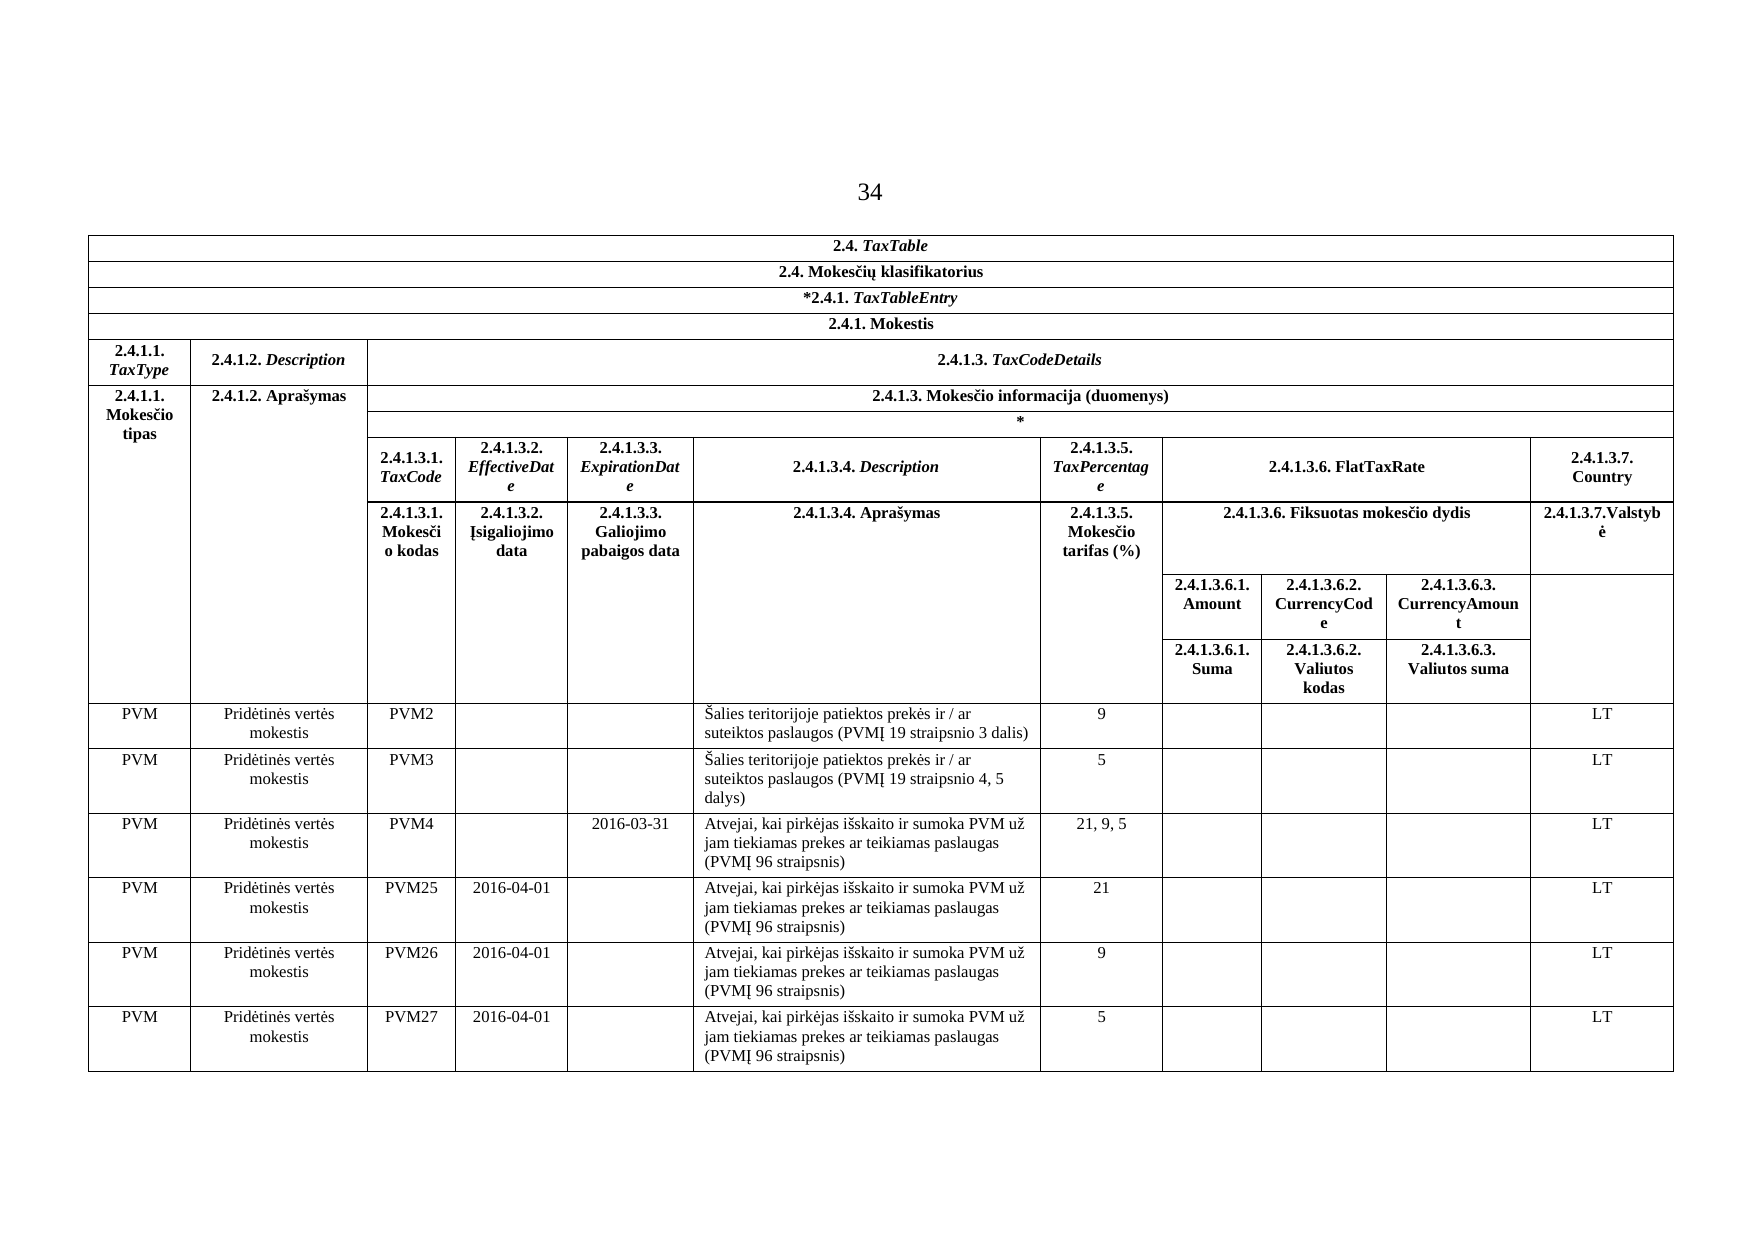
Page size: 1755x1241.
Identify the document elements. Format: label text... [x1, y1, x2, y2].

table_cell 2.4.1.3. Mokesčio informacija (duomenys) [368, 386, 1673, 411]
table_cell PVM [89, 814, 190, 877]
table_cell 2.4.1.3.6.1. Suma [1163, 640, 1261, 703]
table_cell Atvejai, kai pirkėjas išskaito ir sumoka PVM už jam tiekiamas prekes ar teikiamas paslaugas (PVMĮ 96 straipsnis) [694, 878, 1040, 942]
table_cell 2.4.1.3.6. FlatTaxRate [1163, 438, 1530, 501]
table_cell LT [1531, 749, 1673, 813]
table_cell PVM27 [368, 1007, 455, 1071]
table_cell 2016-03-31 [568, 814, 693, 877]
table_cell 2.4.1.3.7. Country [1531, 438, 1673, 501]
table_cell 2.4.1.2. Aprašymas [191, 386, 367, 703]
table_cell [1163, 1007, 1261, 1071]
table_cell [1163, 878, 1261, 942]
table_cell [1163, 943, 1261, 1006]
table_cell 21 [1041, 878, 1162, 942]
table_cell PVM4 [368, 814, 455, 877]
table_cell 2.4.1.1. TaxType [89, 340, 190, 384]
table_cell 2.4.1.3.5. Mokesčio tarifas (%) [1041, 503, 1162, 703]
table_cell 2.4.1.3.6.3. Valiutos suma [1387, 640, 1530, 703]
table_cell [456, 814, 567, 877]
table_cell LT [1531, 1007, 1673, 1071]
table_cell [1262, 878, 1386, 942]
table_cell [1531, 575, 1673, 703]
table_cell [1262, 749, 1386, 813]
table_cell [1163, 814, 1261, 877]
table_cell [1163, 704, 1261, 748]
table_cell PVM [89, 1007, 190, 1071]
table_cell [456, 749, 567, 813]
table_cell [568, 1007, 693, 1071]
table_cell Pridėtinės vertės mokestis [191, 749, 367, 813]
table_cell [1387, 704, 1530, 748]
table_cell 2.4.1.1. Mokesčio tipas [89, 386, 190, 703]
table_cell [1387, 749, 1530, 813]
table_cell PVM2 [368, 704, 455, 748]
table_cell 2.4.1.3.1. Mokesčio kodas [368, 503, 455, 703]
table_cell PVM25 [368, 878, 455, 942]
table_cell LT [1531, 943, 1673, 1006]
table_cell 9 [1041, 704, 1162, 748]
table_cell 2.4.1.3.1. TaxCode [368, 438, 455, 501]
table_cell 2.4.1.3.3. Galiojimo pabaigos data [568, 503, 693, 703]
table_cell LT [1531, 878, 1673, 942]
table_cell [568, 878, 693, 942]
table_cell Atvejai, kai pirkėjas išskaito ir sumoka PVM už jam tiekiamas prekes ar teikiamas paslaugas (PVMĮ 96 straipsnis) [694, 814, 1040, 877]
table_cell [1387, 943, 1530, 1006]
table_cell LT [1531, 704, 1673, 748]
table_cell PVM26 [368, 943, 455, 1006]
table_cell PVM [89, 704, 190, 748]
table_cell [1262, 1007, 1386, 1071]
table_cell [1387, 1007, 1530, 1071]
table_cell 2.4.1.3.4. Aprašymas [694, 503, 1040, 703]
table_cell 2.4. Mokesčių klasifikatorius [89, 262, 1673, 287]
table_cell 2016-04-01 [456, 1007, 567, 1071]
table_cell PVM [89, 943, 190, 1006]
table_cell 2.4.1.3.5. TaxPercentage [1041, 438, 1162, 501]
table_cell 2.4.1.3.6.2. Valiutos kodas [1262, 640, 1386, 703]
table_cell [568, 704, 693, 748]
table_cell *2.4.1. TaxTableEntry [89, 288, 1673, 313]
table_cell 5 [1041, 749, 1162, 813]
table_cell Šalies teritorijoje patiektos prekės ir / ar suteiktos paslaugos (PVMĮ 19 straipsnio 4, 5 dalys) [694, 749, 1040, 813]
table_cell [1387, 814, 1530, 877]
table_cell [1387, 878, 1530, 942]
table_cell 2.4.1.3.6.2. CurrencyCode [1262, 575, 1386, 638]
table_cell Pridėtinės vertės mokestis [191, 943, 367, 1006]
table_cell [1163, 749, 1261, 813]
table_cell PVM [89, 749, 190, 813]
table_cell 2016-04-01 [456, 943, 567, 1006]
table_cell [1262, 943, 1386, 1006]
table_header 2.4. TaxTable [89, 236, 1673, 261]
table_cell 2.4.1.3.7.Valstybė [1531, 503, 1673, 574]
table_cell [456, 704, 567, 748]
table_cell PVM3 [368, 749, 455, 813]
table_cell [1262, 814, 1386, 877]
table_cell 2.4.1.3. TaxCodeDetails [368, 340, 1673, 384]
table_cell 2.4.1.3.6.1. Amount [1163, 575, 1261, 638]
table_cell 2.4.1. Mokestis [89, 314, 1673, 339]
table_cell 2016-04-01 [456, 878, 567, 942]
table_cell Pridėtinės vertės mokestis [191, 1007, 367, 1071]
table_cell [568, 749, 693, 813]
table_cell 2.4.1.3.6.3. CurrencyAmount [1387, 575, 1530, 638]
table_cell Pridėtinės vertės mokestis [191, 704, 367, 748]
table_cell 2.4.1.3.2. EffectiveDate [456, 438, 567, 501]
table_cell Atvejai, kai pirkėjas išskaito ir sumoka PVM už jam tiekiamas prekes ar teikiamas paslaugas (PVMĮ 96 straipsnis) [694, 1007, 1040, 1071]
table_cell 2.4.1.3.2. Įsigaliojimo data [456, 503, 567, 703]
table_cell 9 [1041, 943, 1162, 1006]
table_cell Atvejai, kai pirkėjas išskaito ir sumoka PVM už jam tiekiamas prekes ar teikiamas paslaugas (PVMĮ 96 straipsnis) [694, 943, 1040, 1006]
table_cell PVM [89, 878, 190, 942]
table_cell Šalies teritorijoje patiektos prekės ir / ar suteiktos paslaugos (PVMĮ 19 straipsnio 3 dalis) [694, 704, 1040, 748]
table_cell * [368, 412, 1673, 437]
table_cell Pridėtinės vertės mokestis [191, 814, 367, 877]
table_cell 2.4.1.3.3. ExpirationDate [568, 438, 693, 501]
table_cell 21, 9, 5 [1041, 814, 1162, 877]
table_cell 2.4.1.2. Description [191, 340, 367, 384]
table_cell 5 [1041, 1007, 1162, 1071]
table_cell [568, 943, 693, 1006]
table_cell 2.4.1.3.6. Fiksuotas mokesčio dydis [1163, 503, 1530, 574]
table_cell [1262, 704, 1386, 748]
table_cell 2.4.1.3.4. Description [694, 438, 1040, 501]
table_cell LT [1531, 814, 1673, 877]
table_cell Pridėtinės vertės mokestis [191, 878, 367, 942]
